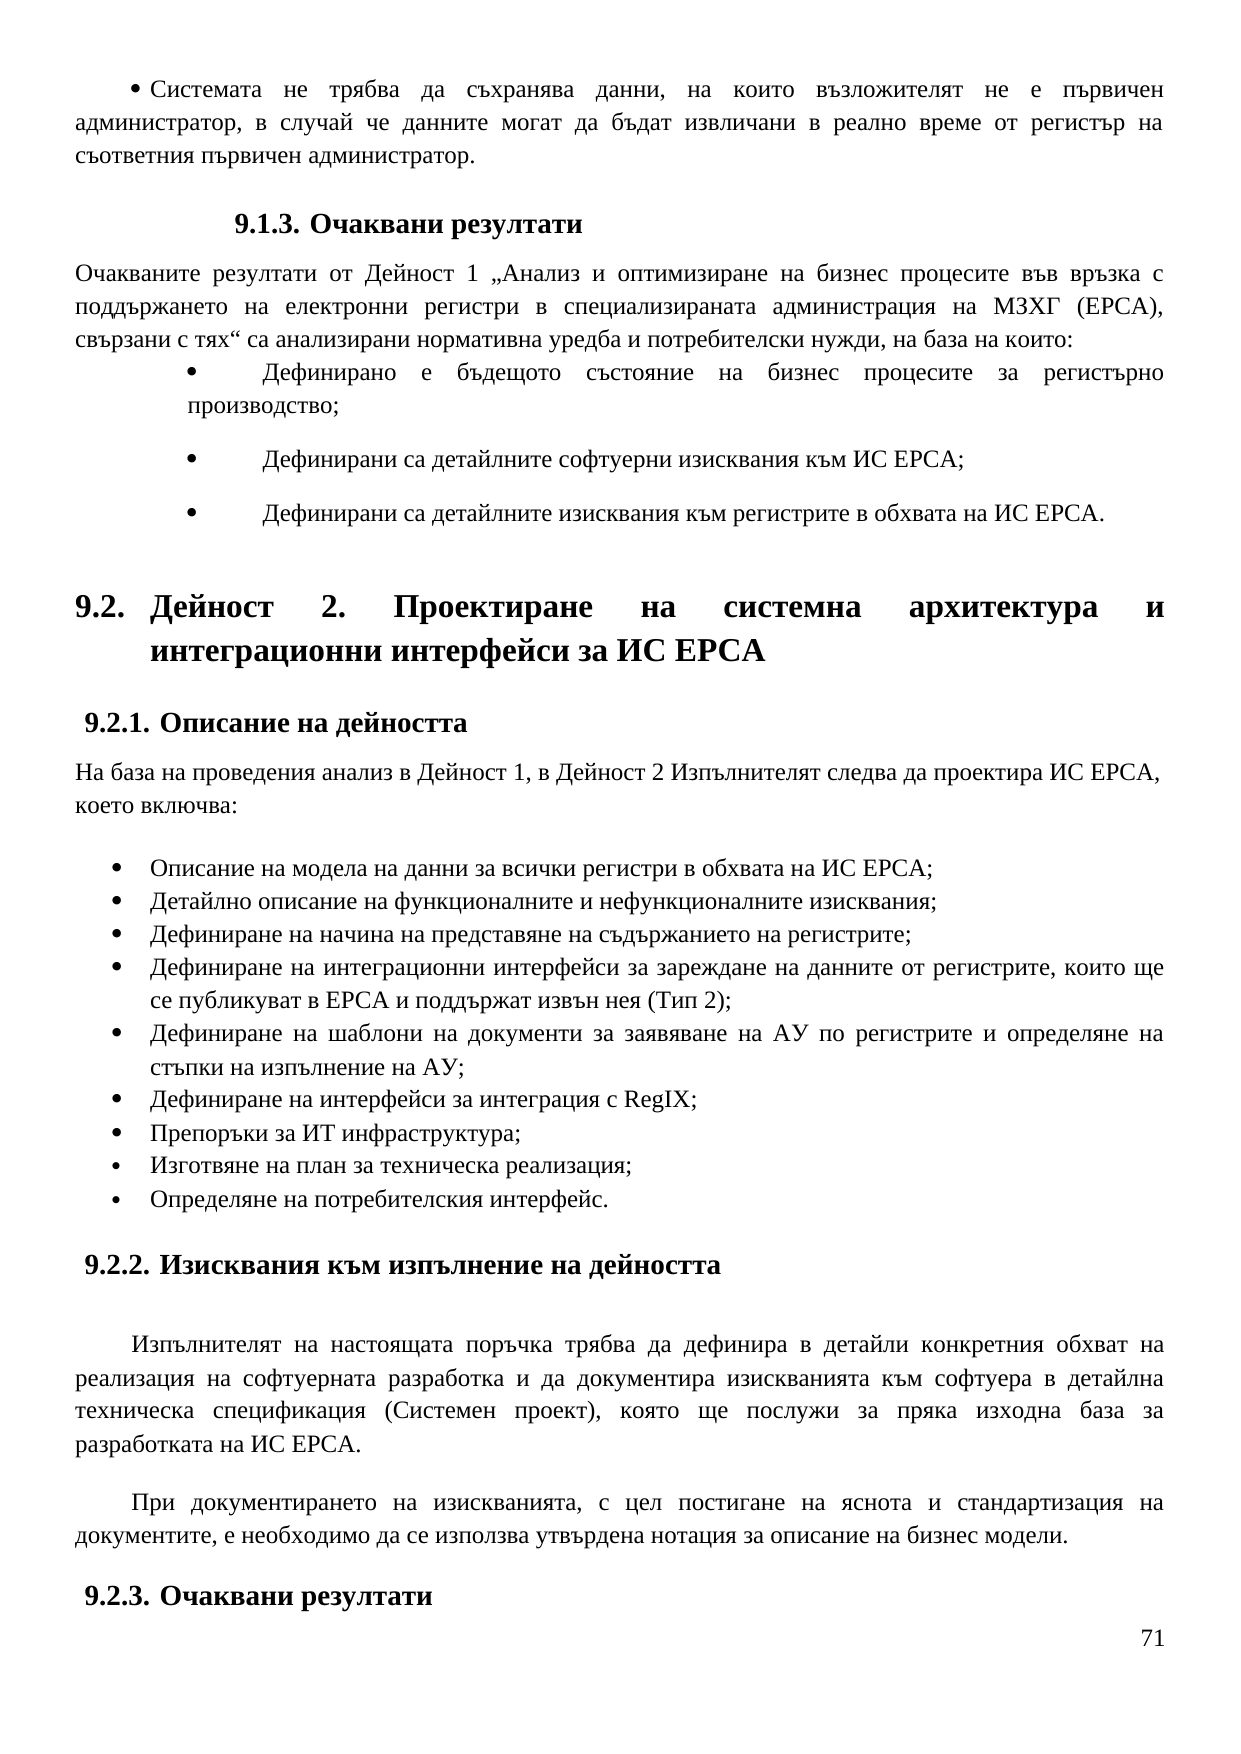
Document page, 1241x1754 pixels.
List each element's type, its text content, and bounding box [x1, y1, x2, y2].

list Дефинирано е бъдещото състояние на бизнес процесите за регистърно производство; [187, 357, 1165, 419]
list Описание на модела на данни за всички регистри в обхвата на ИС ЕРСА; [112, 853, 1165, 882]
subtitle Очаквани резултати [234, 206, 1165, 239]
subtitle Дейност 2. Проектиране на системна архитектура и интеграционни интерфейси за ИС ЕРСА [75, 586, 1165, 669]
list Дефиниране на интеграционни интерфейси за зареждане на данните от регистрите, които ще се публикуват в ЕРСА и поддържат извън нея (Тип 2); [112, 952, 1165, 1014]
list Дефиниране на интерфейси за интеграция с RegIX; [112, 1084, 1165, 1113]
subtitle Очаквани резултати [75, 1578, 1165, 1611]
text На база на проведения анализ в Дейност 1, в Дейност 2 Изпълнителят следва да проектира ИС ЕРСА, което включва: [75, 757, 1165, 819]
list Дефиниране на шаблони на документи за заявяване на АУ по регистрите и определяне на стъпки на изпълнение на АУ; [112, 1018, 1165, 1080]
list Системата не трябва да съхранява данни, на които възложителят не е първичен администратор, в случай че данните могат да бъдат извличани в реално време от регистър на съответния първичен администратор. [75, 74, 1165, 168]
list Дефинирани са детайлните изисквания към регистрите в обхвата на ИС ЕРСА. [187, 498, 1165, 527]
list Дефинирани са детайлните софтуерни изисквания към ИС ЕРСА; [187, 444, 1165, 473]
text Очакваните резултати от Дейност 1 „Анализ и оптимизиране на бизнес процесите във връзка с поддържането на електронни регистри в специализираната администрация на МЗХГ (ЕРСА), свързани с тях“ са анализирани нормативна уредба и потребителски нужди, на база на които: [75, 258, 1165, 353]
text Изпълнителят на настоящата поръчка трябва да дефинира в детайли конкретния обхват на реализация на софтуерната разработка и да документира изискванията към софтуера в детайлна техническа спецификация (Системен проект), която ще послужи за пряка изходна база за разработката на ИС ЕРСА. [75, 1329, 1165, 1457]
list Изготвяне на план за техническа реализация; [112, 1151, 1165, 1179]
text При документирането на изискванията, с цел постигане на яснота и стандартизация на документите, е необходимо да се използва утвърдена нотация за описание на бизнес модели. [75, 1487, 1165, 1548]
subtitle Изисквания към изпълнение на дейността [75, 1247, 1165, 1280]
list Детайлно описание на функционалните и нефункционалните изисквания; [112, 886, 1165, 915]
list Препоръки за ИТ инфраструктура; [112, 1118, 1165, 1146]
list Определяне на потребителския интерфейс. [112, 1184, 1165, 1212]
subtitle Описание на дейността [75, 705, 1165, 738]
list Дефиниране на начина на представяне на съдържанието на регистрите; [112, 919, 1165, 948]
